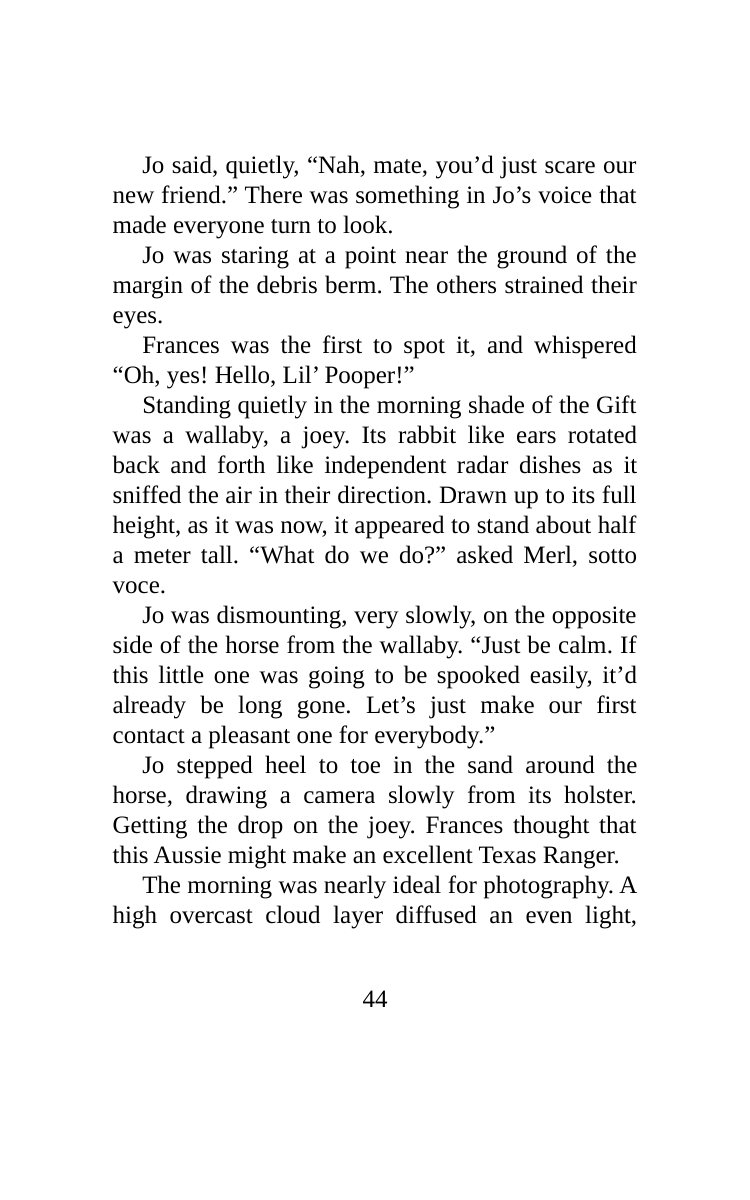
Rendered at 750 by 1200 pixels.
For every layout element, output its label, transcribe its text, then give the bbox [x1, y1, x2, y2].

text Frances was the first to spot it, and whispered “Oh, yes! Hello, Lil’ Pooper!” [112, 330, 637, 390]
text Jo was dismounting, very slowly, on the opposite side of the horse from the wallaby. “Just be calm. If this little one was going to be spooked easily, it’d already be long gone. Let’s just make our first contact a pleasant one for everybody.” [112, 600, 637, 750]
text Jo stepped heel to toe in the sand around the horse, drawing a camera slowly from its holster. Getting the drop on the joey. Frances thought that this Aussie might make an excellent Texas Ranger. [112, 750, 637, 870]
text Jo said, quietly, “Nah, mate, you’d just scare our new friend.” There was something in Jo’s voice that made everyone turn to look. [112, 150, 637, 240]
text Standing quietly in the morning shade of the Gift was a wallaby, a joey. Its rabbit like ears rotated back and forth like independent radar dishes as it sniffed the air in their direction. Drawn up to its full height, as it was now, it appeared to stand about half a meter tall. “What do we do?” asked Merl, sotto voce. [112, 390, 637, 600]
text The morning was nearly ideal for photography. A high overcast cloud layer diffused an even light, [112, 870, 637, 930]
text Jo was staring at a point near the ground of the margin of the debris berm. The others strained their eyes. [112, 240, 637, 330]
